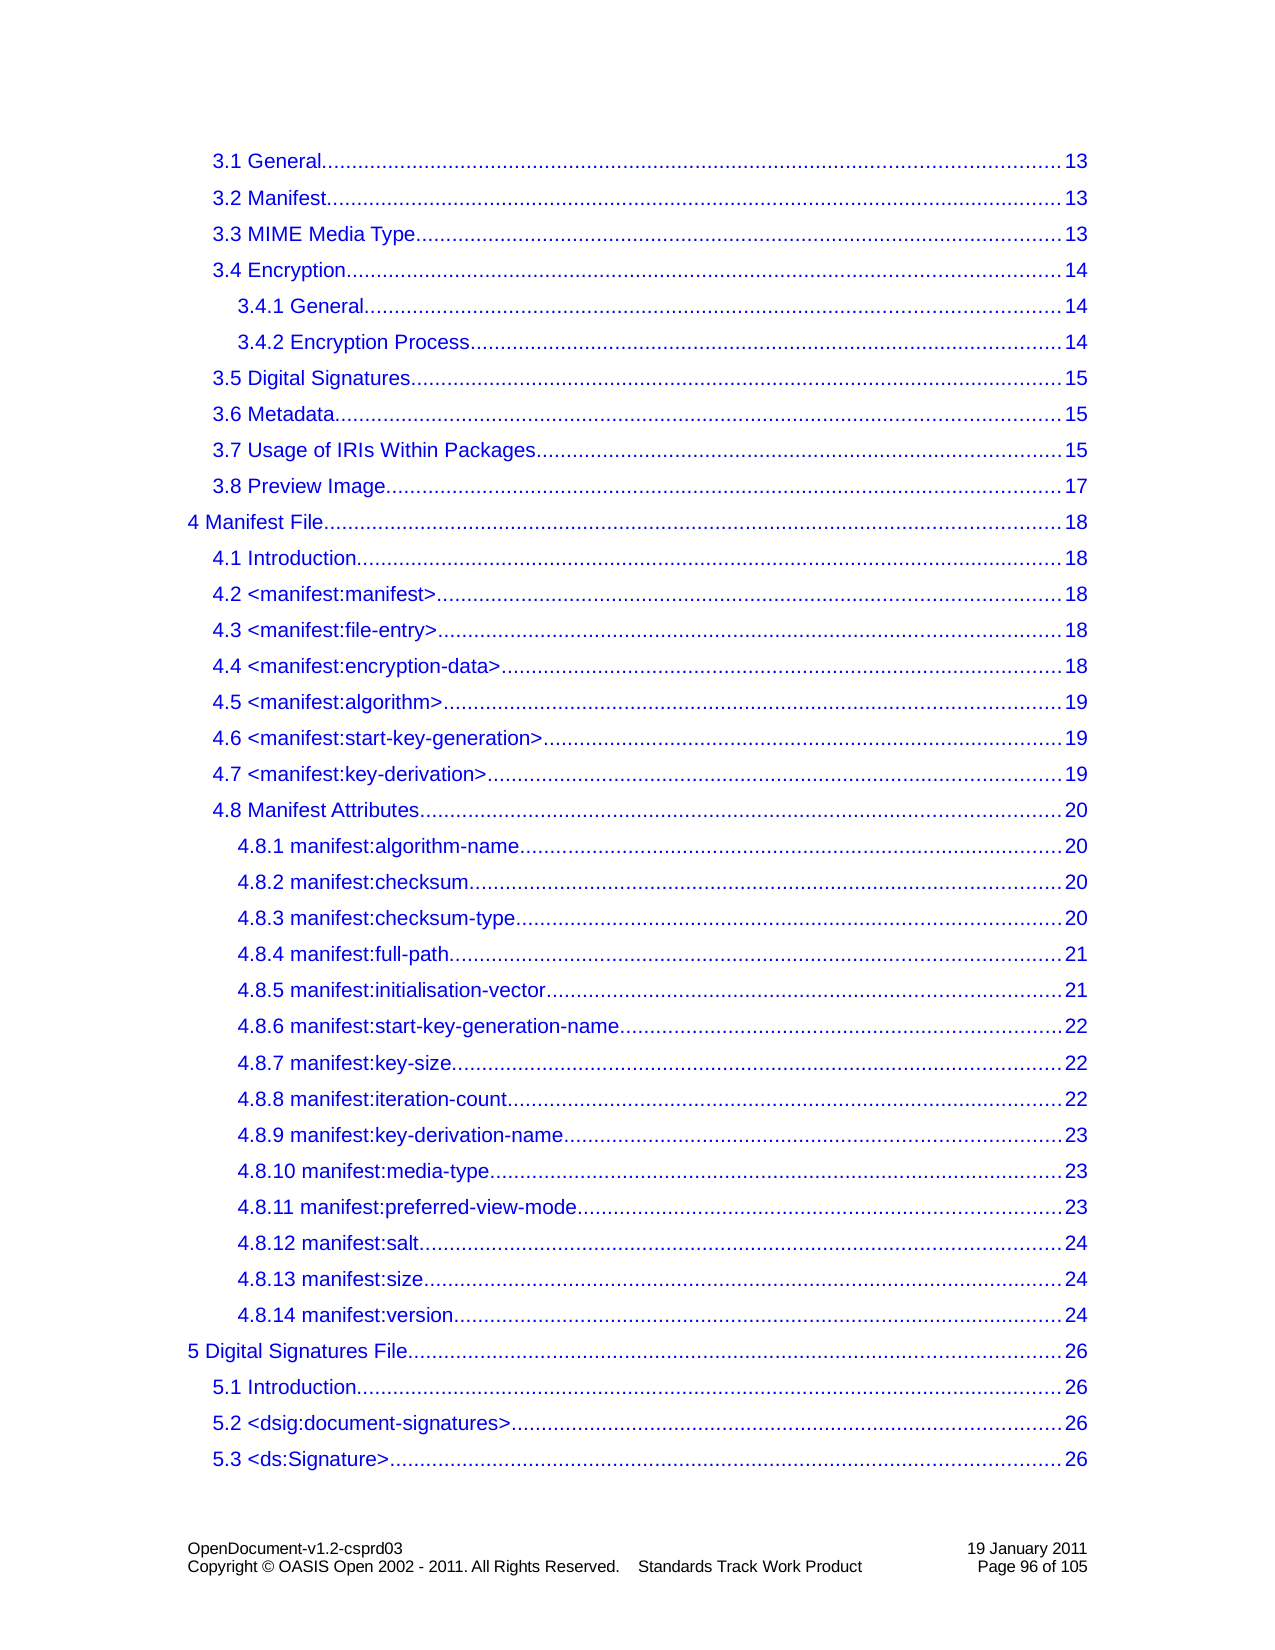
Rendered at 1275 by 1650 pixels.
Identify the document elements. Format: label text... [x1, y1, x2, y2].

text 4.8.11 manifest:preferred-view-mode 23 [237, 1195, 1088, 1219]
text 5 Digital Signatures File 26 [187, 1339, 1088, 1363]
text 4.8.13 manifest:size 24 [237, 1267, 1088, 1291]
text 4.6 <manifest:start-key-generation> 19 [212, 727, 1088, 750]
text 3.5 Digital Signatures 15 [212, 366, 1088, 390]
text 4.8 Manifest Attributes 20 [212, 799, 1088, 822]
text 4.8.6 manifest:start-key-generation-name 22 [237, 1015, 1088, 1038]
text 4.8.3 manifest:checksum-type 20 [237, 907, 1088, 930]
text 3.2 Manifest 13 [212, 186, 1088, 209]
text 3.7 Usage of IRIs Within Packages 15 [212, 438, 1088, 462]
text 4.8.12 manifest:salt 24 [237, 1231, 1088, 1255]
text 5.3 <ds:Signature> 26 [212, 1447, 1088, 1471]
text 4.8.10 manifest:media-type 23 [237, 1159, 1088, 1183]
text 4.8.4 manifest:full-path 21 [237, 943, 1088, 966]
text 4.2 <manifest:manifest> 18 [212, 582, 1088, 606]
text 4.8.8 manifest:iteration-count 22 [237, 1087, 1088, 1111]
text 3.6 Metadata 15 [212, 402, 1088, 426]
text 3.4 Encryption 14 [212, 258, 1088, 282]
text 4.8.2 manifest:checksum 20 [237, 871, 1088, 894]
text 4.1 Introduction 18 [212, 546, 1088, 570]
text 3.4.1 General 14 [237, 294, 1088, 318]
text 4.8.5 manifest:initialisation-vector 21 [237, 979, 1088, 1002]
text 4.5 <manifest:algorithm> 19 [212, 691, 1088, 714]
text 3.8 Preview Image 17 [212, 474, 1088, 498]
text 4.8.9 manifest:key-derivation-name 23 [237, 1123, 1088, 1147]
text 3.1 General 13 [212, 150, 1088, 173]
text 4.8.7 manifest:key-size 22 [237, 1051, 1088, 1074]
text 3.4.2 Encryption Process 14 [237, 330, 1088, 354]
text 4.3 <manifest:file-entry> 18 [212, 618, 1088, 642]
text 4.8.1 manifest:algorithm-name 20 [237, 835, 1088, 858]
text 4.7 <manifest:key-derivation> 19 [212, 763, 1088, 786]
text 4 Manifest File 18 [187, 510, 1088, 534]
text 5.2 <dsig:document-signatures> 26 [212, 1411, 1088, 1435]
text 3.3 MIME Media Type 13 [212, 222, 1088, 246]
text 5.1 Introduction 26 [212, 1375, 1088, 1399]
text 4.8.14 manifest:version 24 [237, 1303, 1088, 1327]
text 4.4 <manifest:encryption-data> 18 [212, 654, 1088, 678]
